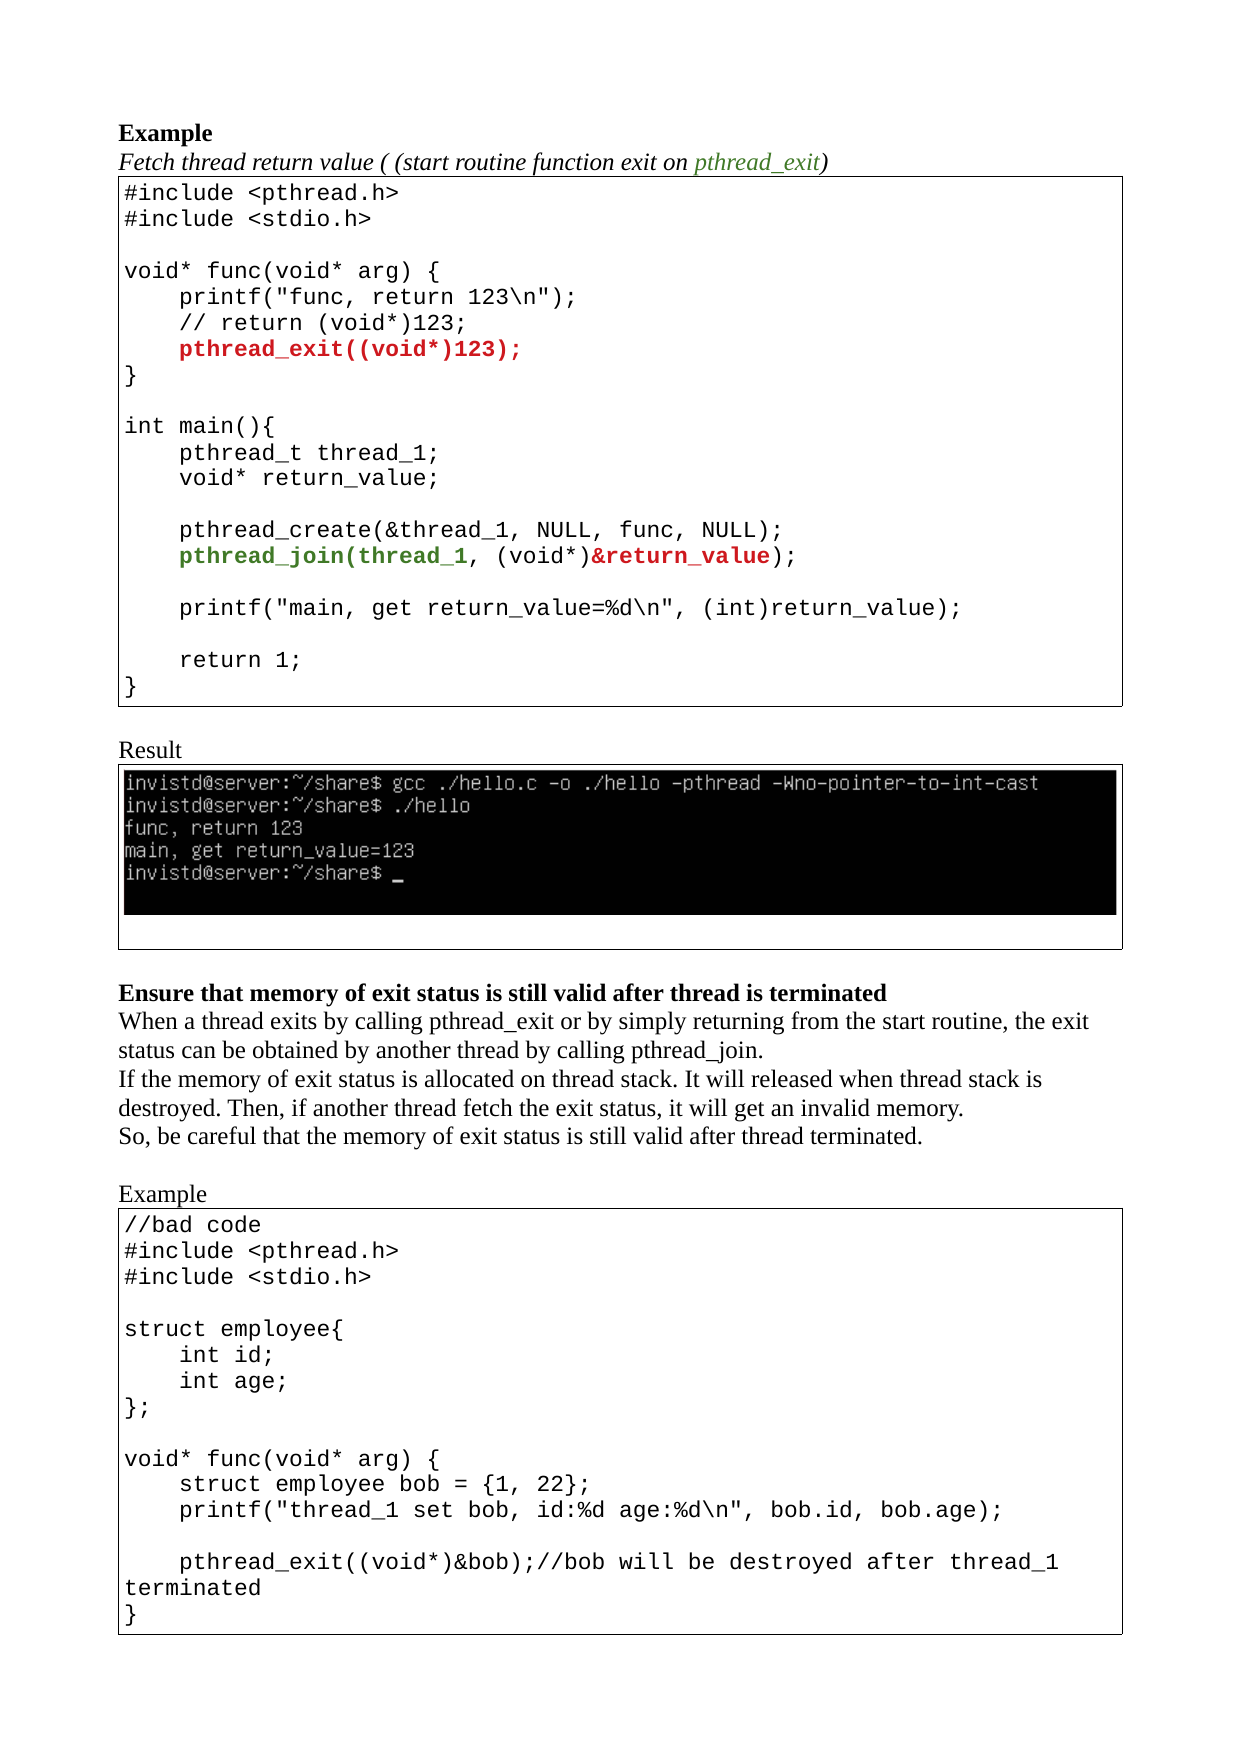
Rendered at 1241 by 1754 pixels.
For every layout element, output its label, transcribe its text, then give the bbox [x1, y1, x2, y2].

text Result [118, 735, 1122, 763]
text Fetch thread return value ( (start routine function exit on pthread_exit) [118, 147, 1122, 176]
table_header [119, 765, 1122, 949]
table_header #include <pthread.h> #include <stdio.h> void* func(void* arg) { printf("func, return 123\n"); // return (void*)123; pthread_exit((void*)123); } int main(){ pthread_t thread_1; void* return_value; pthread_create(&thread_1, NULL, func, NULL); pthread_join(thread_1, (void*)&return_value); printf("main, get return_value=%d\n", (int)return_value); return 1; } [119, 177, 1122, 706]
table_header //bad code #include <pthread.h> #include <stdio.h> struct employee{ int id; int age; }; void* func(void* arg) { struct employee bob = {1, 22}; printf("thread_1 set bob, id:%d age:%d\n", bob.id, bob.age); pthread_exit((void*)&bob);//bob will be destroyed after thread_1 terminated } [119, 1209, 1122, 1634]
picture [123, 769, 1117, 915]
text When a thread exits by calling pthread_exit or by simply returning from the start routine, the exit status can be obtained by another thread by calling pthread_join. [118, 1006, 1122, 1064]
text If the memory of exit status is allocated on thread stack. It will released when thread stack is destroyed. Then, if another thread fetch the exit status, it will get an invalid memory. [118, 1064, 1122, 1121]
text Example [118, 1179, 1122, 1208]
text Ensure that memory of exit status is still valid after thread is terminated [118, 978, 1122, 1006]
text So, be careful that the memory of exit status is still valid after thread terminated. [118, 1121, 1122, 1150]
text Example [118, 118, 1122, 147]
